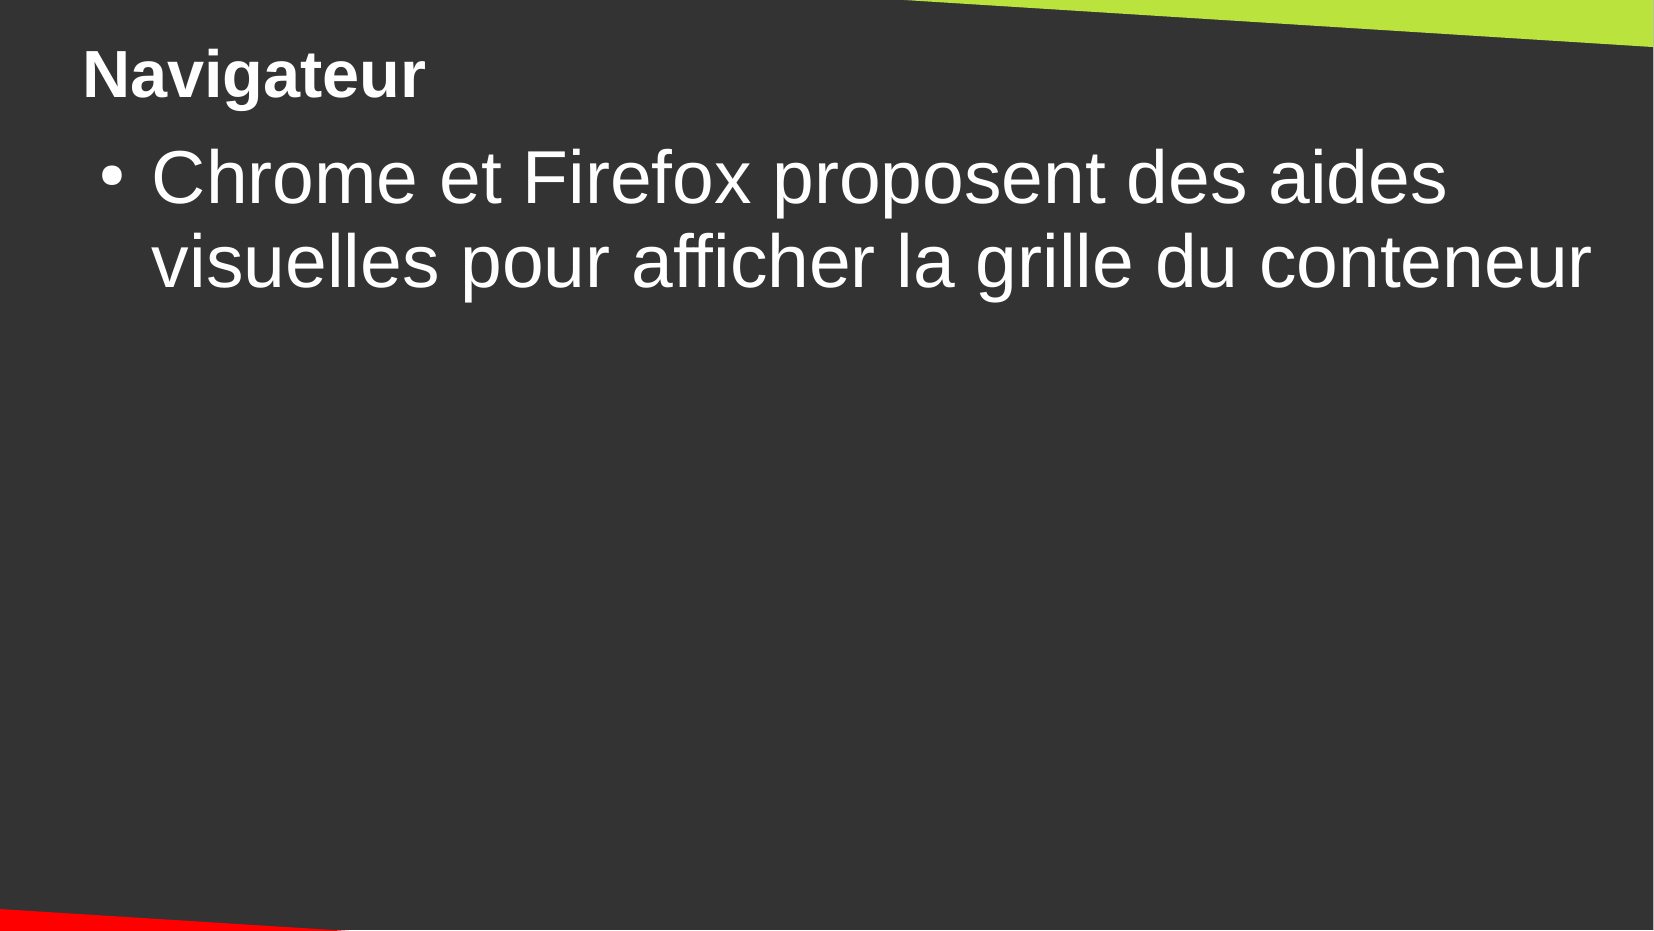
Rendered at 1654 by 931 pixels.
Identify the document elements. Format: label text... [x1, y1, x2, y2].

title Navigateur [82, 37, 1571, 114]
text_box [0, 909, 350, 931]
list Chrome et Firefox proposent des aides visuelles pour afficher la grille du conteneur [80, 135, 1620, 378]
text_box [904, 0, 1654, 48]
